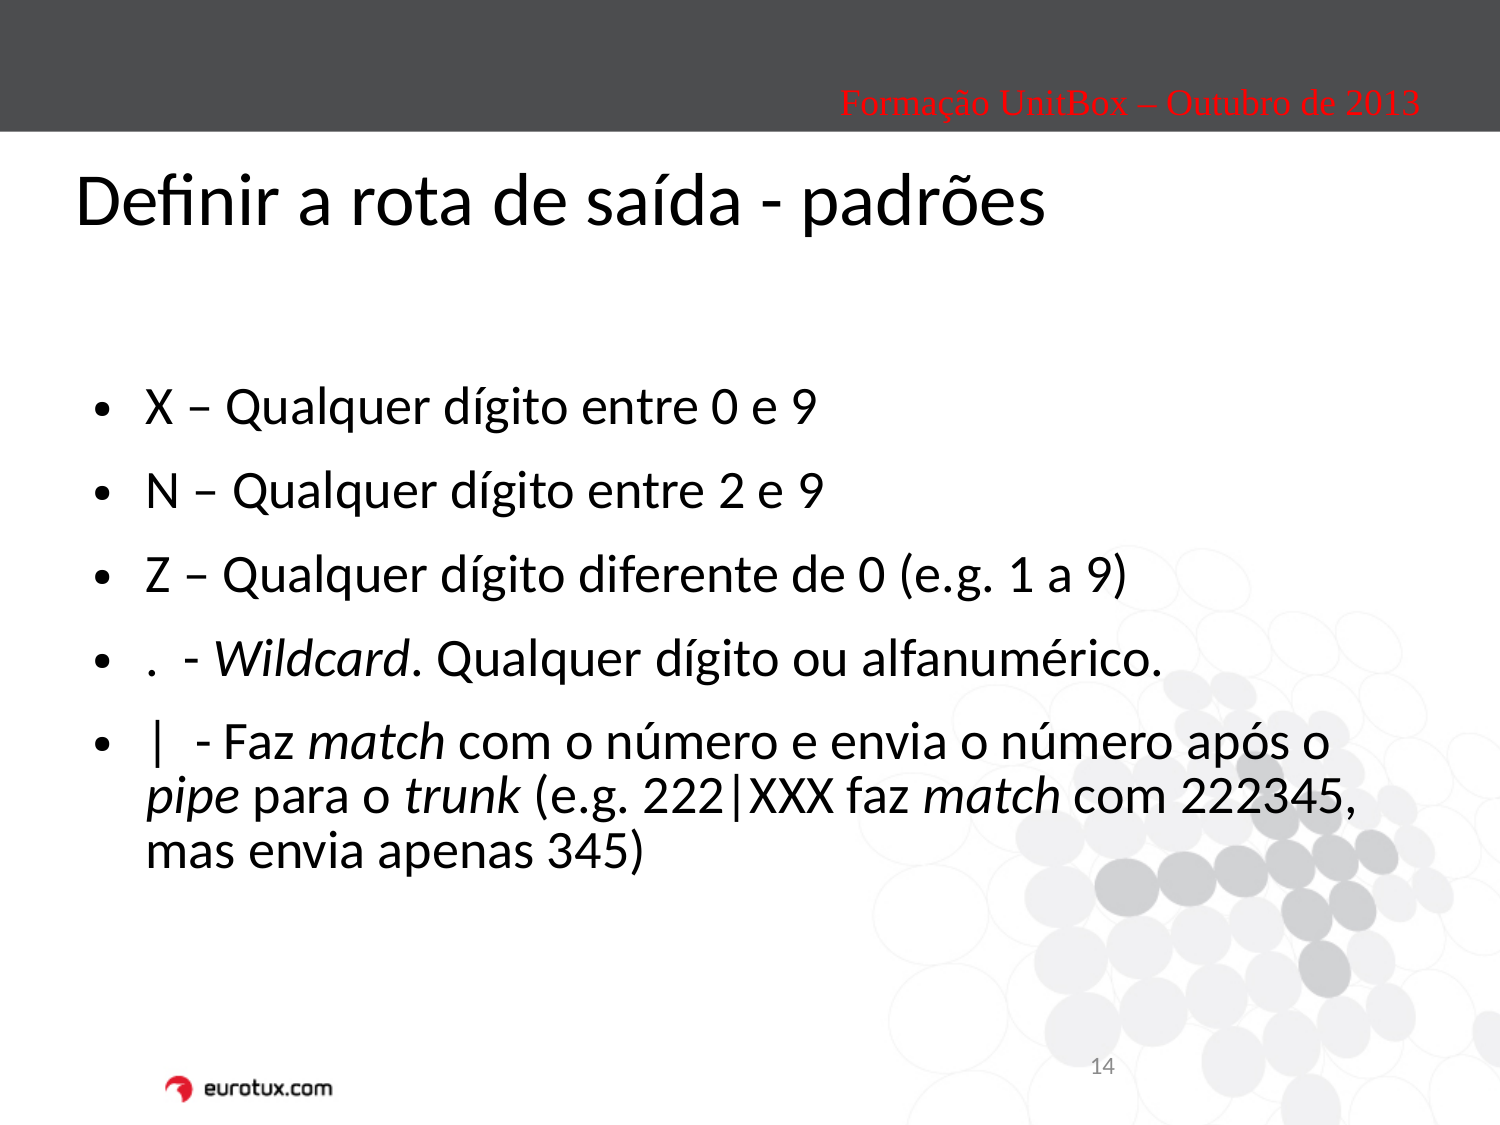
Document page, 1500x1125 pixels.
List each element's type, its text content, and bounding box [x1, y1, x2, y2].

picture [0, 0, 1500, 1125]
list X – Qualquer dígito entre 0 e 9 N – Qualquer dígito entre 2 e 9 Z – Qualquer dígito diferente de 0 (e.g. 1 a 9) . - Wildcard. Qualquer dígito ou alfanumérico. | - Faz match com o número e envia o número após o pipe para o trunk (e.g. 222|XXX faz match com 222345, mas envia apenas 345) [75, 299, 1425, 1043]
title Definir a rota de saída - padrões [75, 112, 1425, 299]
